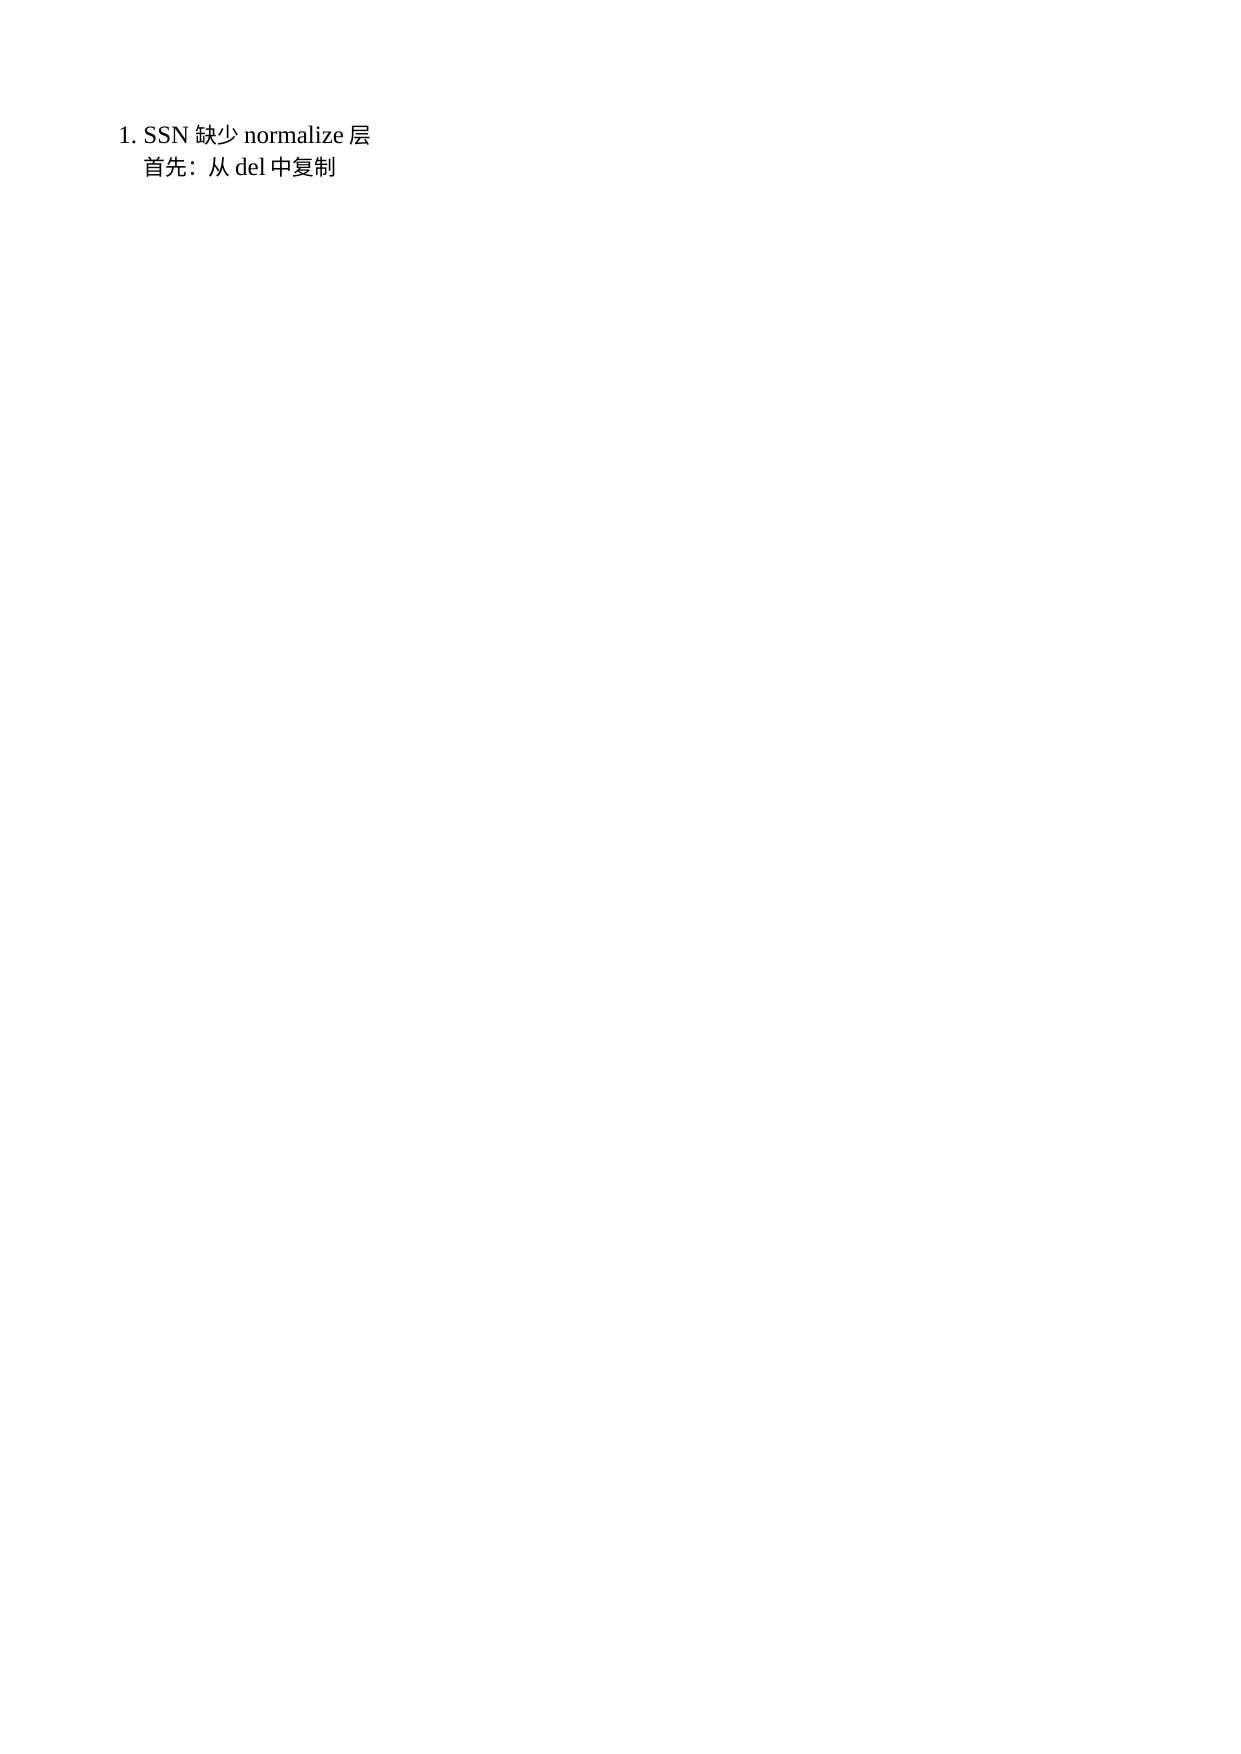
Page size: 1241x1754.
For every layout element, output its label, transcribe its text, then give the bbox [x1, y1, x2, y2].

text 1. SSN 缺少 normalize层 [118, 118, 1122, 150]
text 首先：从del中复制 [118, 150, 1122, 181]
